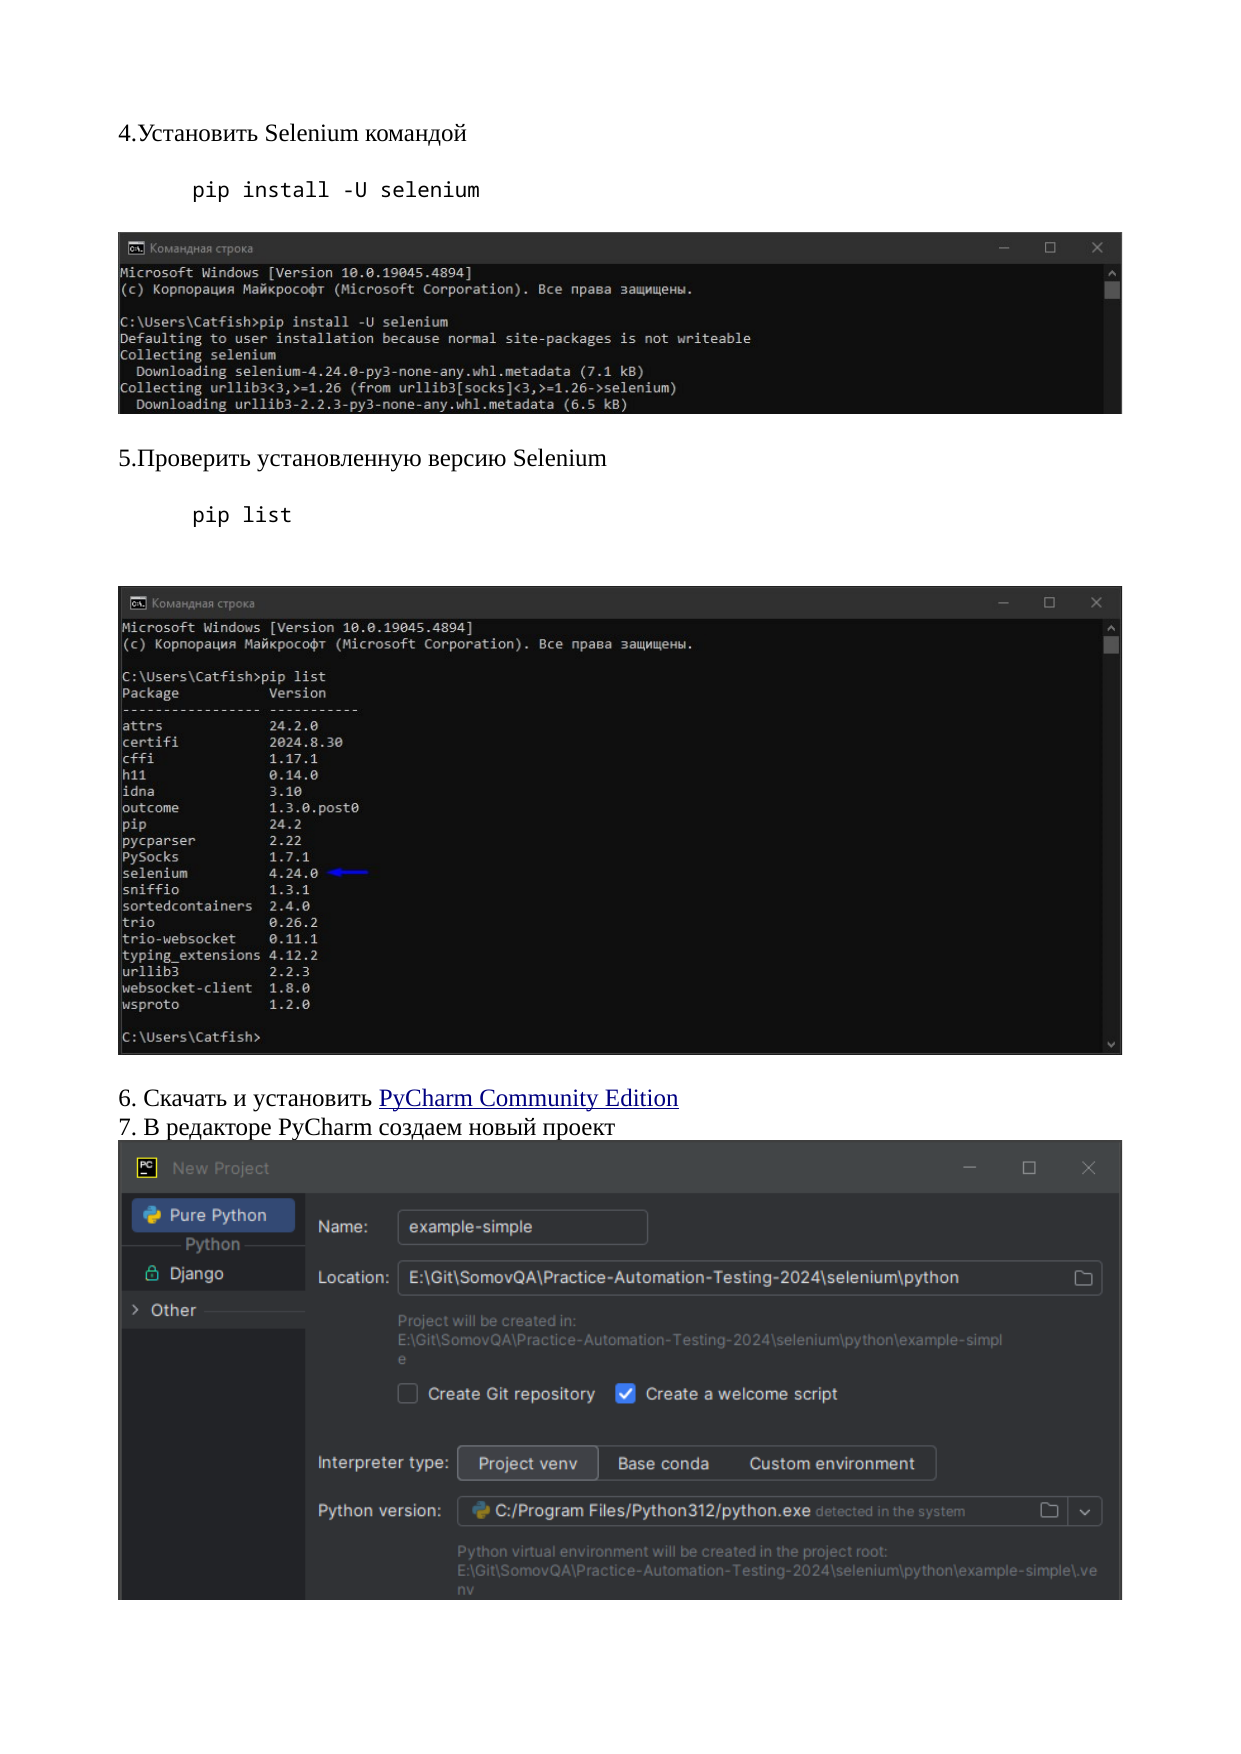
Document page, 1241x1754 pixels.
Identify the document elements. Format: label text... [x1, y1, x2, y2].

picture [118, 1140, 1123, 1600]
text pip install -U selenium [192, 176, 1122, 204]
picture [118, 232, 1123, 414]
text 4.Установить Selenium командой [118, 118, 1122, 147]
text 6. Скачать и установить PyCharm Community Edition [118, 1083, 1122, 1112]
picture [118, 586, 1123, 1055]
text 7. В редакторе PyCharm создаем новый проект [118, 1112, 1122, 1140]
text 5.Проверить установленную версию Selenium [118, 443, 1122, 471]
text pip list [192, 500, 1122, 528]
